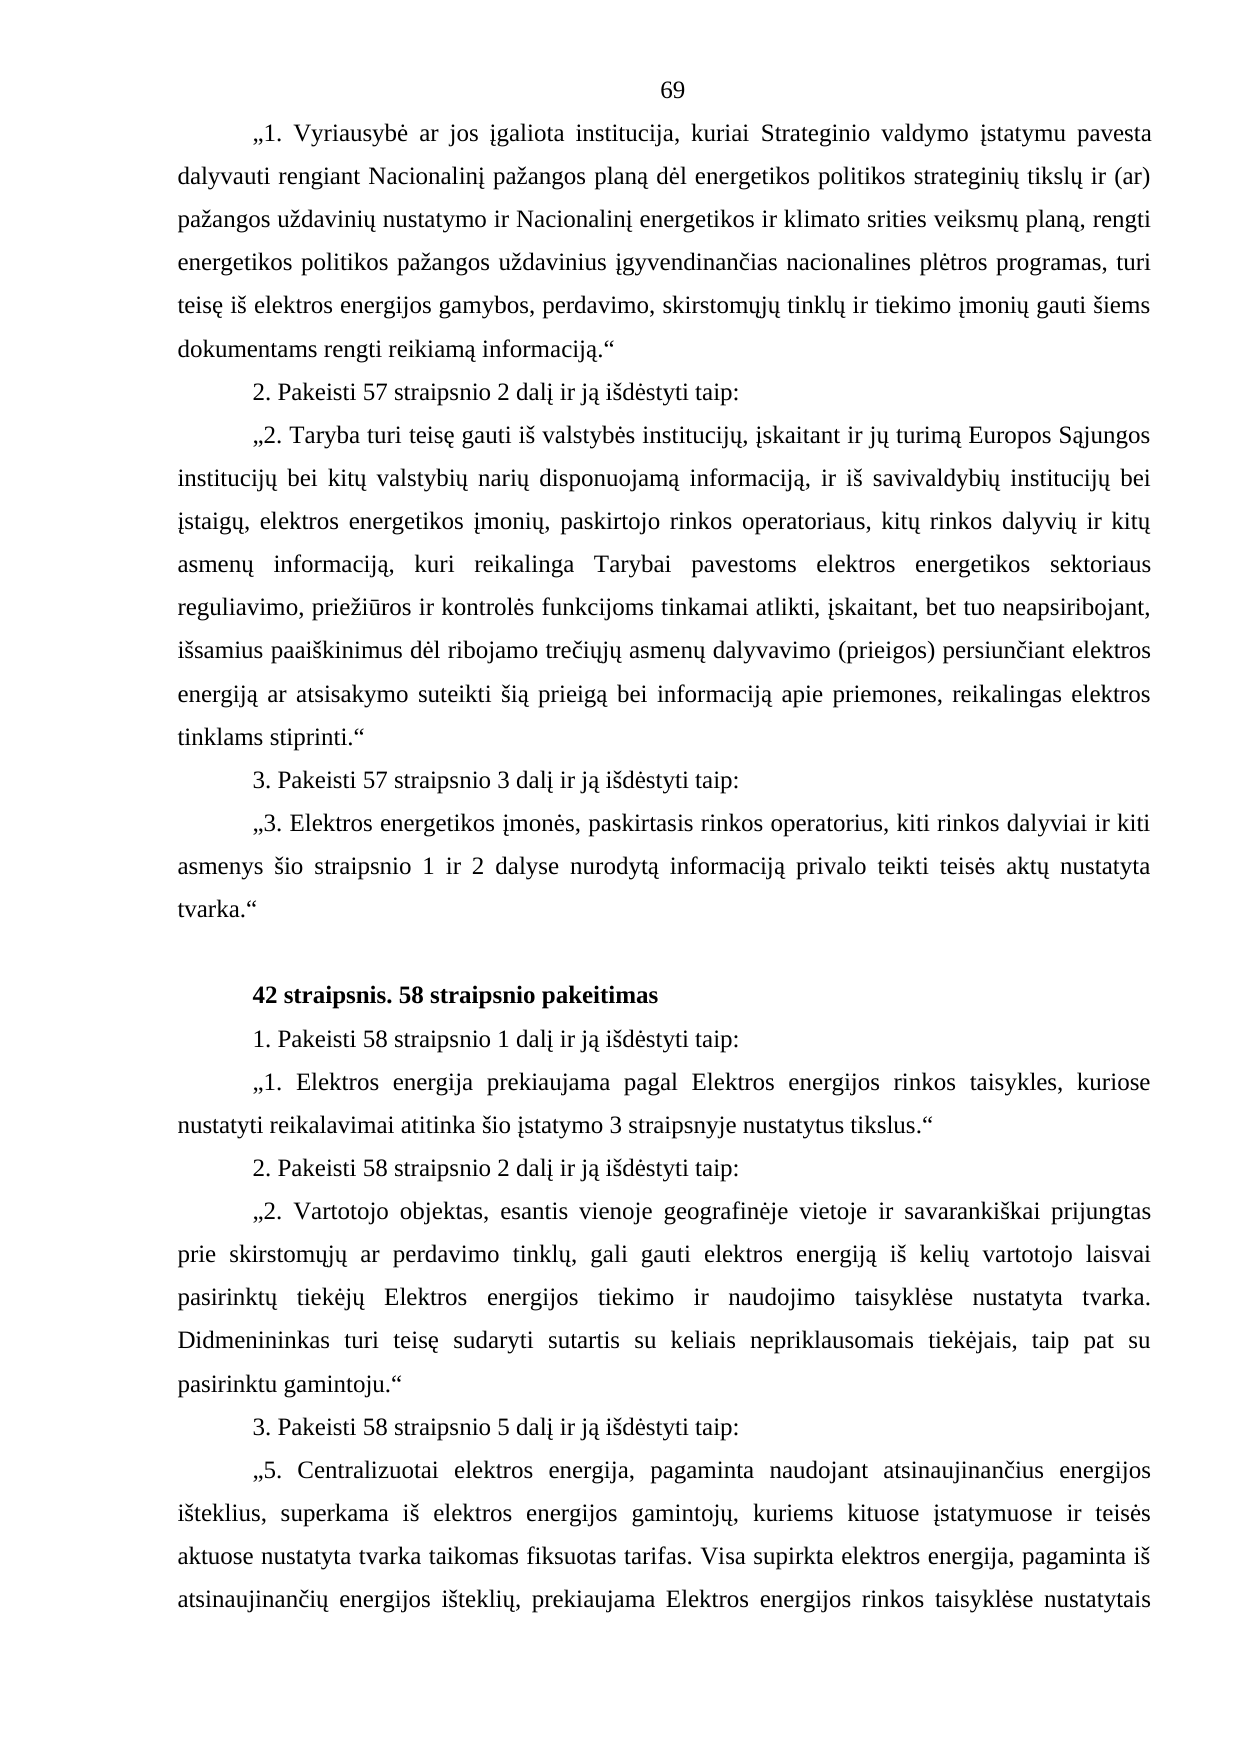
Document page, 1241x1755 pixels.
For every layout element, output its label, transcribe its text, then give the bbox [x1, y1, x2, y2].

text „1. Elektros energija prekiaujama pagal Elektros energijos rinkos taisykles, kuriose nustatyti reikalavimai atitinka šio įstatymo 3 straipsnyje nustatytus tikslus.“ [177, 1067, 1152, 1139]
text 3. Pakeisti 58 straipsnio 5 dalį ir ją išdėstyti taip: [177, 1412, 1152, 1441]
text 3. Pakeisti 57 straipsnio 3 dalį ir ją išdėstyti taip: [177, 765, 1152, 794]
text 2. Pakeisti 58 straipsnio 2 dalį ir ją išdėstyti taip: [177, 1153, 1152, 1182]
text 42 straipsnis. 58 straipsnio pakeitimas [177, 981, 1152, 1009]
text „5. Centralizuotai elektros energija, pagaminta naudojant atsinaujinančius energijos išteklius, superkama iš elektros energijos gamintojų, kuriems kituose įstatymuose ir teisės aktuose nustatyta tvarka taikomas fiksuotas tarifas. Visa supirkta elektros energija, pagaminta iš atsinaujinančių energijos išteklių, prekiaujama Elektros energijos rinkos taisyklėse nustatytais [177, 1455, 1152, 1613]
text „2. Vartotojo objektas, esantis vienoje geografinėje vietoje ir savarankiškai prijungtas prie skirstomųjų ar perdavimo tinklų, gali gauti elektros energiją iš kelių vartotojo laisvai pasirinktų tiekėjų Elektros energijos tiekimo ir naudojimo taisyklėse nustatyta tvarka. Didmenininkas turi teisę sudaryti sutartis su keliais nepriklausomais tiekėjais, taip pat su pasirinktu gamintoju.“ [177, 1196, 1152, 1397]
text „1. Vyriausybė ar jos įgaliota institucija, kuriai Strateginio valdymo įstatymu pavesta dalyvauti rengiant Nacionalinį pažangos planą dėl energetikos politikos strateginių tikslų ir (ar) pažangos uždavinių nustatymo ir Nacionalinį energetikos ir klimato srities veiksmų planą, rengti energetikos politikos pažangos uždavinius įgyvendinančias nacionalines plėtros programas, turi teisę iš elektros energijos gamybos, perdavimo, skirstomųjų tinklų ir tiekimo įmonių gauti šiems dokumentams rengti reikiamą informaciją.“ [177, 118, 1152, 362]
text „3. Elektros energetikos įmonės, paskirtasis rinkos operatorius, kiti rinkos dalyviai ir kiti asmenys šio straipsnio 1 ir 2 dalyse nurodytą informaciją privalo teikti teisės aktų nustatyta tvarka.“ [177, 808, 1152, 923]
text „2. Taryba turi teisę gauti iš valstybės institucijų, įskaitant ir jų turimą Europos Sąjungos institucijų bei kitų valstybių narių disponuojamą informaciją, ir iš savivaldybių institucijų bei įstaigų, elektros energetikos įmonių, paskirtojo rinkos operatoriaus, kitų rinkos dalyvių ir kitų asmenų informaciją, kuri reikalinga Tarybai pavestoms elektros energetikos sektoriaus reguliavimo, priežiūros ir kontrolės funkcijoms tinkamai atlikti, įskaitant, bet tuo neapsiribojant, išsamius paaiškinimus dėl ribojamo trečiųjų asmenų dalyvavimo (prieigos) persiunčiant elektros energiją ar atsisakymo suteikti šią prieigą bei informaciją apie priemones, reikalingas elektros tinklams stiprinti.“ [177, 420, 1152, 751]
text 2. Pakeisti 57 straipsnio 2 dalį ir ją išdėstyti taip: [177, 377, 1152, 406]
text 1. Pakeisti 58 straipsnio 1 dalį ir ją išdėstyti taip: [177, 1024, 1152, 1052]
